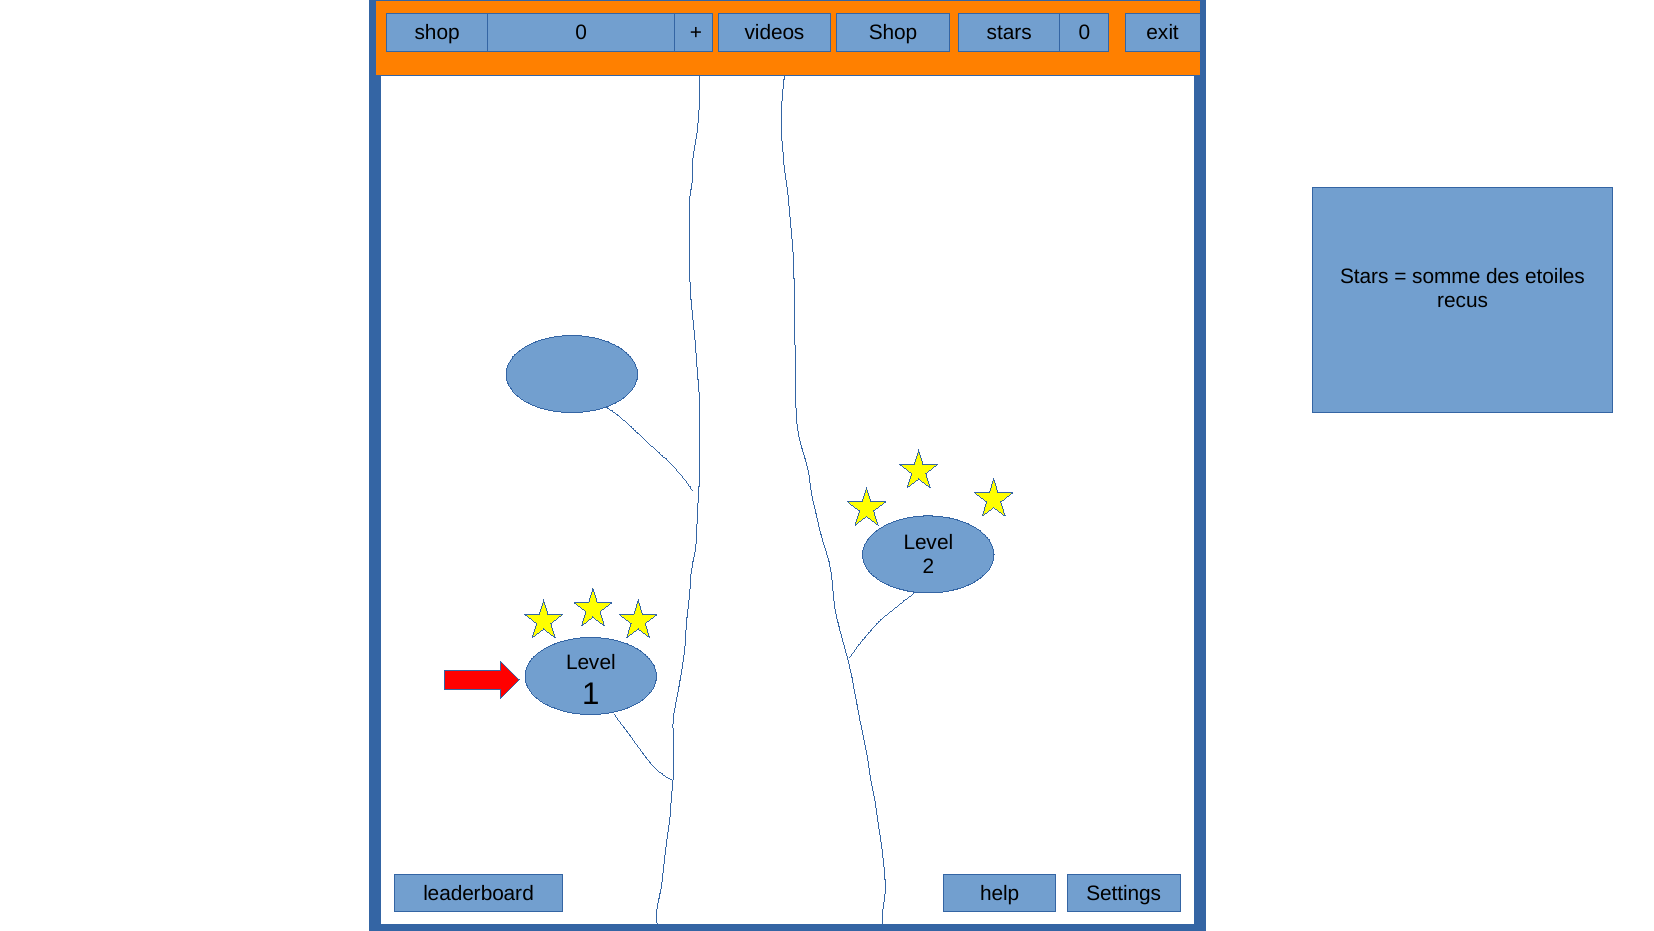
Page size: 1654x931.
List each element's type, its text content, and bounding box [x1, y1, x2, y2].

text_box Settings [1067, 874, 1181, 912]
text_box Shop [836, 13, 950, 52]
text_box stars [958, 13, 1059, 52]
text_box 0 [1059, 13, 1109, 52]
text_box exit [1125, 13, 1201, 52]
text_box Level 2 [862, 515, 995, 593]
text_box Stars = somme des etoiles recus [1312, 187, 1613, 413]
text_box shop [386, 13, 487, 52]
text_box Level 1 [525, 637, 657, 715]
text_box help [943, 874, 1056, 912]
text_box videos [718, 13, 831, 52]
text_box + [674, 13, 713, 52]
text_box 0 [487, 13, 674, 52]
text_box leaderboard [394, 874, 563, 912]
text_box [375, 0, 1201, 931]
